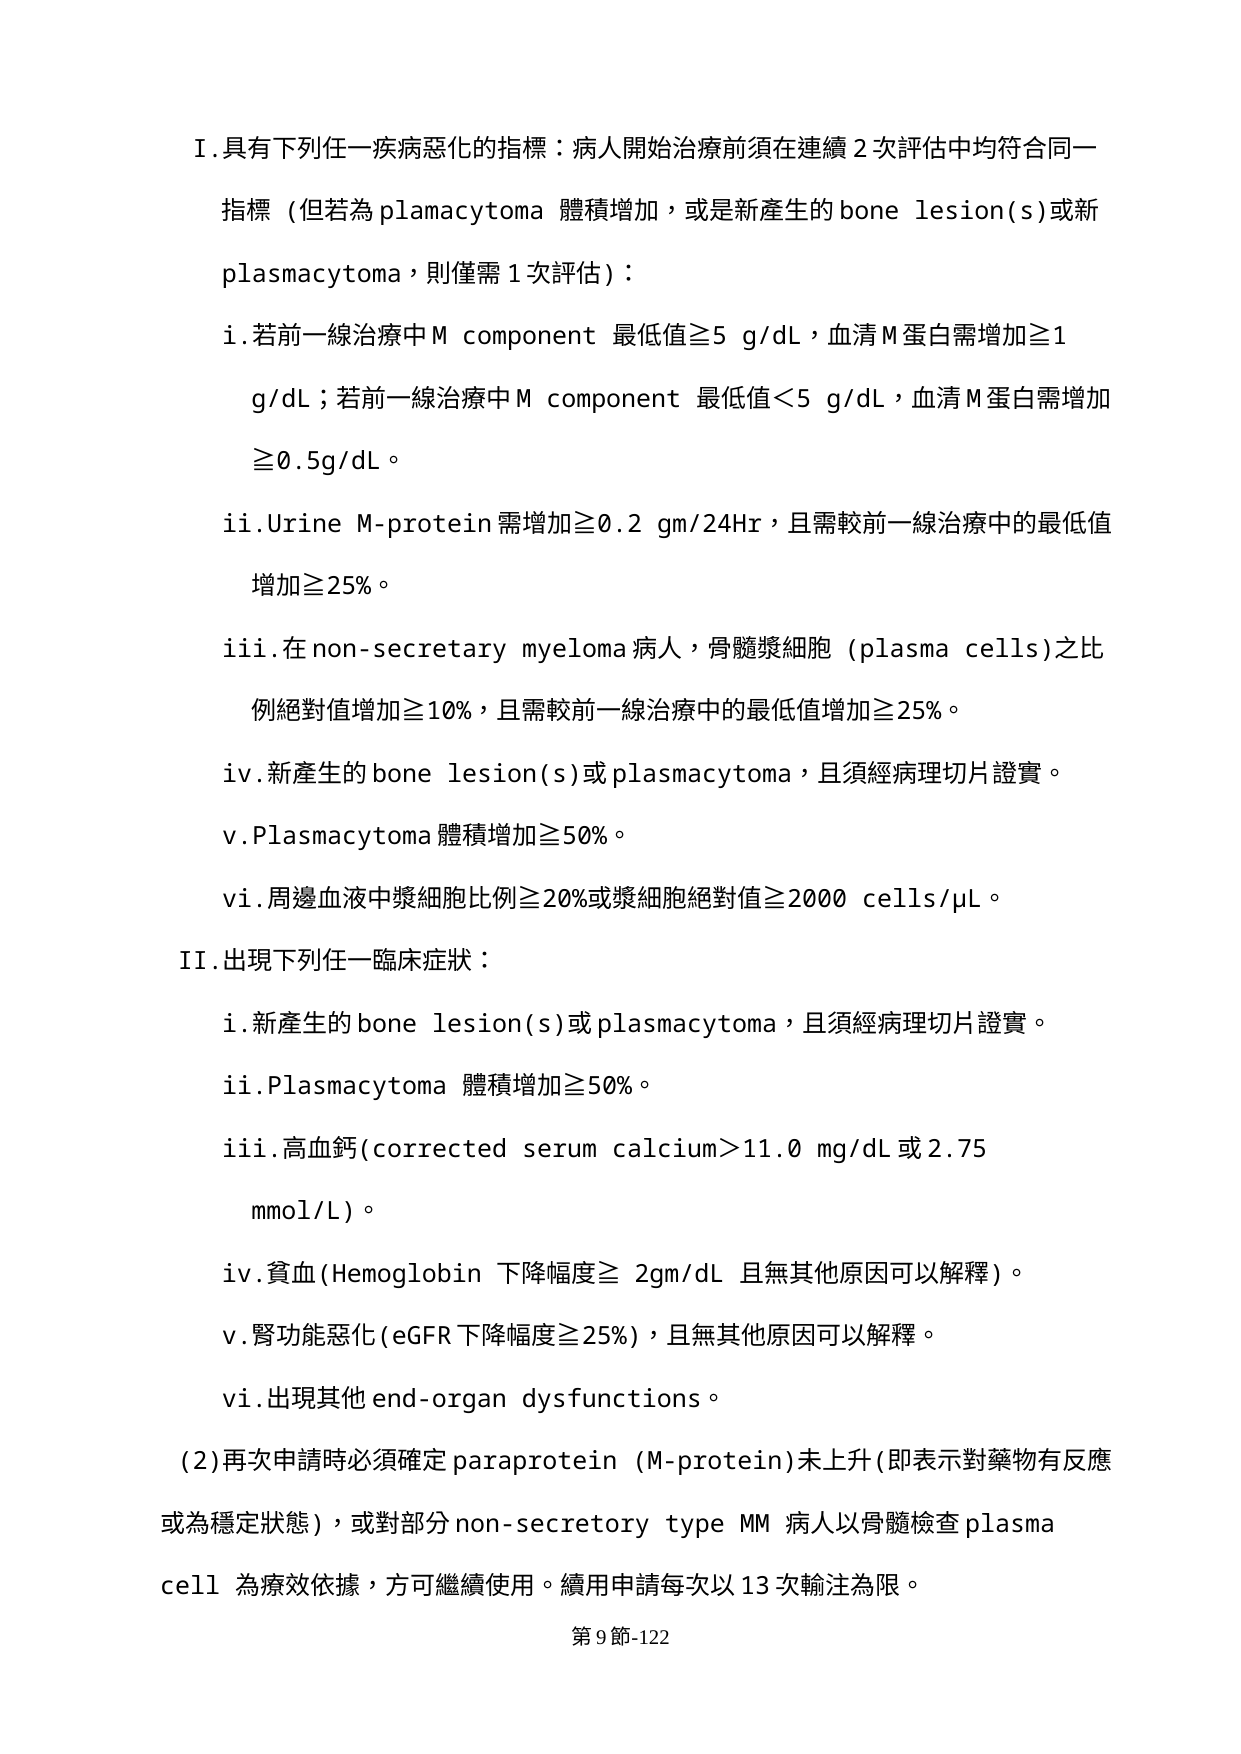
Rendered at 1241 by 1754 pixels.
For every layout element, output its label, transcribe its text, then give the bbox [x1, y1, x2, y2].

text iii.在non-secretary myeloma病人，骨髓漿細胞 (plasma cells)之比例絕對值增加≧10%，且需較前一線治療中的最低值增加≧25%。 [222, 604, 1122, 729]
text (2)再次申請時必須確定paraprotein (M-protein)未上升(即表示對藥物有反應或為穩定狀態)，或對部分non-secretory type MM 病人以骨髓檢查plasma cell 為療效依據，方可繼續使用。續用申請每次以13次輸注為限。 [160, 1417, 1122, 1604]
text i.新產生的bone lesion(s)或plasmacytoma，且須經病理切片證實。 [222, 979, 1122, 1042]
text vi.出現其他end-organ dysfunctions。 [185, 1354, 1122, 1417]
text iii.高血鈣(corrected serum calcium＞11.0 mg/dL或2.75 mmol/L)。 [222, 1104, 1122, 1229]
text ii.Plasmacytoma 體積增加≧50%。 [222, 1042, 1122, 1104]
text iv.新產生的bone lesion(s)或plasmacytoma，且須經病理切片證實。 [222, 729, 1122, 792]
text v.Plasmacytoma體積增加≧50%。 [222, 792, 1122, 854]
text v.腎功能惡化(eGFR下降幅度≧25%)，且無其他原因可以解釋。 [185, 1292, 1122, 1354]
text I.具有下列任一疾病惡化的指標：病人開始治療前須在連續2次評估中均符合同一指標 (但若為plamacytoma 體積增加，或是新產生的bone lesion(s)或新plasmacytoma，則僅需1次評估)： [192, 104, 1122, 292]
text ii.Urine M-protein需增加≧0.2 gm/24Hr，且需較前一線治療中的最低值增加≧25%。 [222, 479, 1122, 604]
text iv.貧血(Hemoglobin 下降幅度≧ 2gm/dL 且無其他原因可以解釋)。 [222, 1229, 1122, 1292]
text vi.周邊血液中漿細胞比例≧20%或漿細胞絕對值≧2000 cells/μL。 [222, 854, 1122, 917]
text II.出現下列任一臨床症狀： [178, 917, 1122, 979]
text i.若前一線治療中M component 最低值≧5 g/dL，血清M蛋白需增加≧1 g/dL；若前一線治療中M component 最低值＜5 g/dL，血清M蛋白需增加≧0.5g/dL。 [222, 292, 1122, 479]
